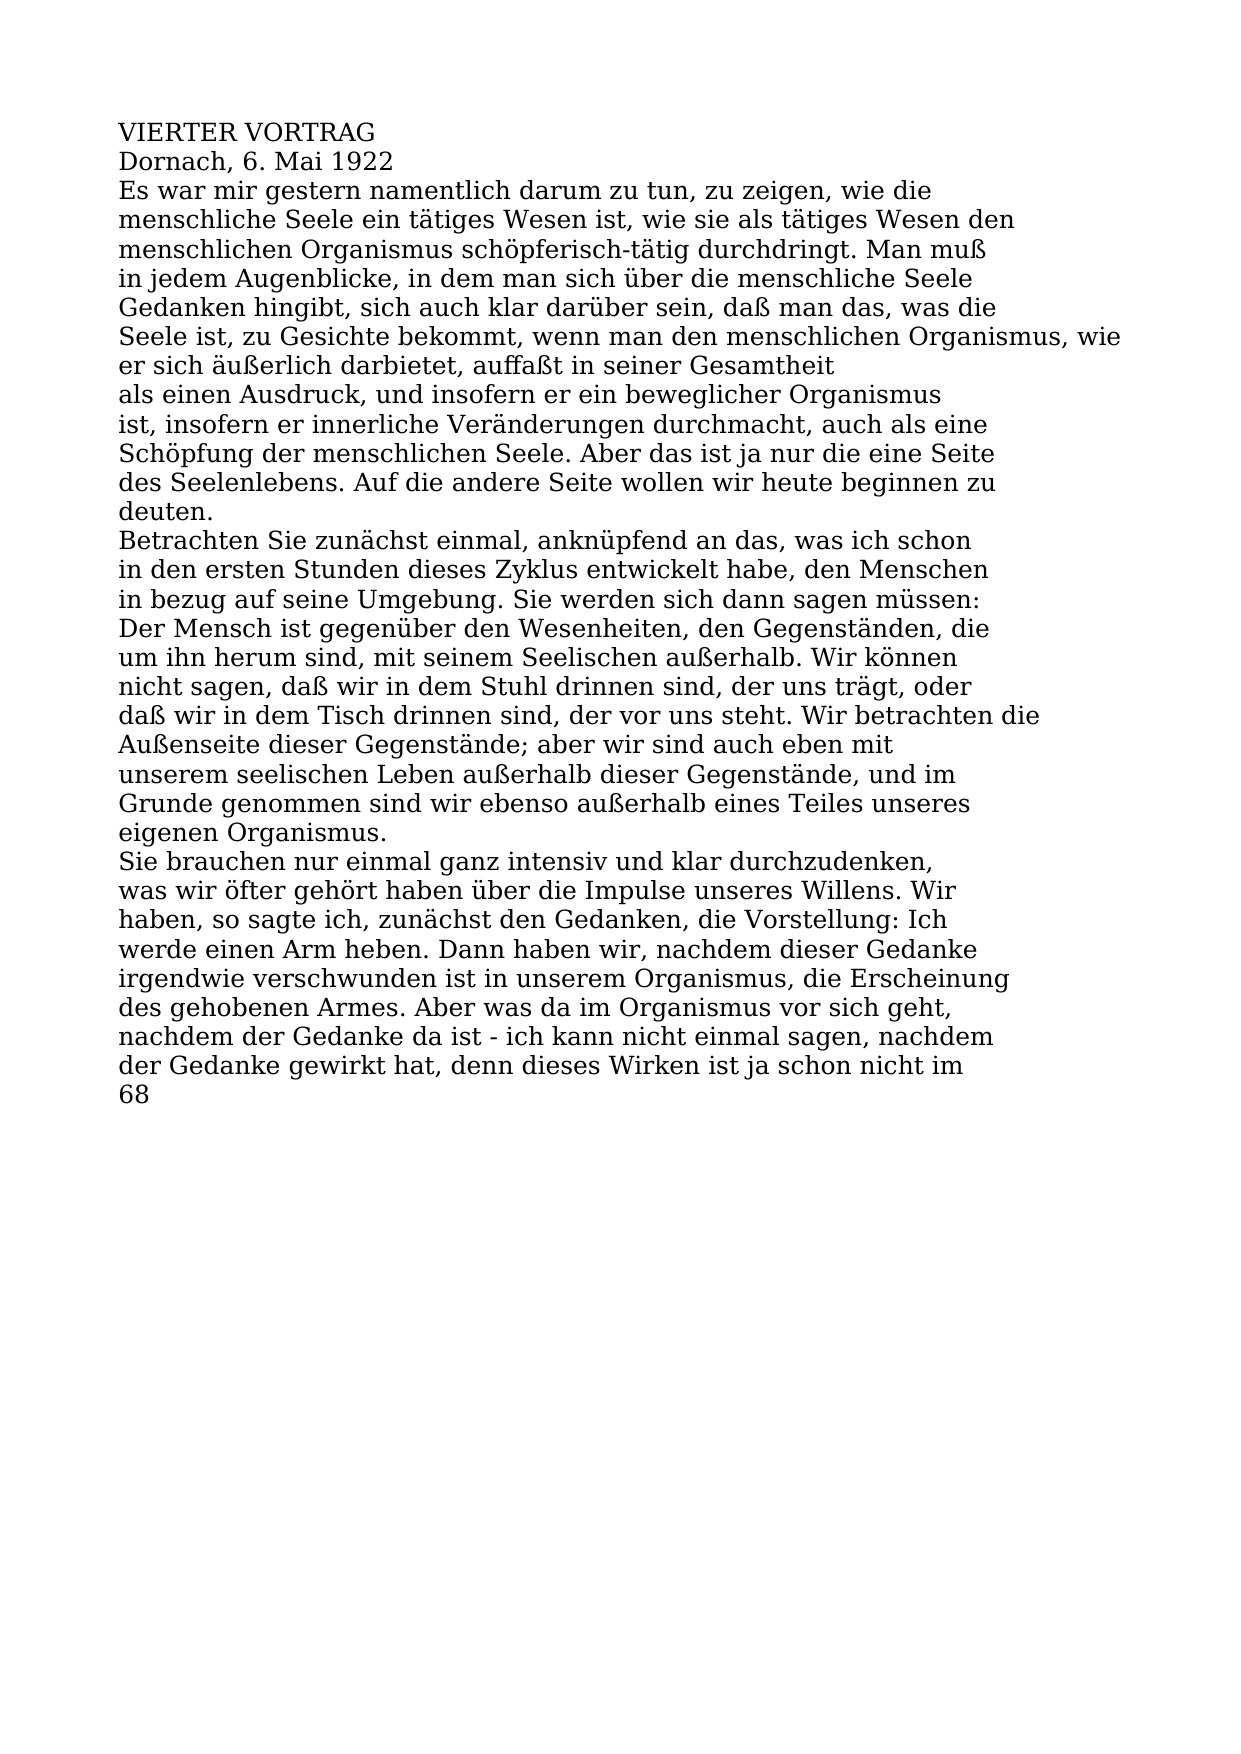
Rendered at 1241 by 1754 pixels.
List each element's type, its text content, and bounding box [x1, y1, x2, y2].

text in den ersten Stunden dieses Zyklus entwickelt habe, den Menschen [118, 556, 1122, 585]
text des gehobenen Armes. Aber was da im Organismus vor sich geht, [118, 993, 1122, 1022]
text in jedem Augenblicke, in dem man sich über die menschliche Seele [118, 264, 1122, 293]
text werde einen Arm heben. Dann haben wir, nachdem dieser Gedanke [118, 935, 1122, 964]
text Seele ist, zu Gesichte bekommt, wenn man den menschlichen Organismus, wie er sich äußerlich darbietet, auffaßt in seiner Gesamtheit [118, 322, 1122, 381]
text Betrachten Sie zunächst einmal, anknüpfend an das, was ich schon [118, 526, 1122, 556]
text Grunde genommen sind wir ebenso außerhalb eines Teiles unseres [118, 789, 1122, 818]
text menschliche Seele ein tätiges Wesen ist, wie sie als tätiges Wesen den [118, 206, 1122, 235]
text nachdem der Gedanke da ist - ich kann nicht einmal sagen, nachdem [118, 1022, 1122, 1051]
text Sie brauchen nur einmal ganz intensiv und klar durchzudenken, [118, 847, 1122, 876]
text unserem seelischen Leben außerhalb dieser Gegenstände, und im [118, 760, 1122, 789]
text deuten. [118, 497, 1122, 526]
text der Gedanke gewirkt hat, denn dieses Wirken ist ja schon nicht im [118, 1051, 1122, 1081]
text Schöpfung der menschlichen Seele. Aber das ist ja nur die eine Seite [118, 439, 1122, 468]
text Gedanken hingibt, sich auch klar darüber sein, daß man das, was die [118, 293, 1122, 322]
text 68 [118, 1081, 1122, 1110]
text irgendwie verschwunden ist in unserem Organismus, die Erscheinung [118, 964, 1122, 993]
text Der Mensch ist gegenüber den Wesenheiten, den Gegenständen, die [118, 614, 1122, 643]
text haben, so sagte ich, zunächst den Gedanken, die Vorstellung: Ich [118, 906, 1122, 935]
text was wir öfter gehört haben über die Impulse unseres Willens. Wir [118, 876, 1122, 906]
text des Seelenlebens. Auf die andere Seite wollen wir heute beginnen zu [118, 468, 1122, 497]
text in bezug auf seine Umgebung. Sie werden sich dann sagen müssen: [118, 585, 1122, 614]
text menschlichen Organismus schöpferisch-tätig durchdringt. Man muß [118, 235, 1122, 264]
text ist, insofern er innerliche Veränderungen durchmacht, auch als eine [118, 410, 1122, 439]
text Es war mir gestern namentlich darum zu tun, zu zeigen, wie die [118, 176, 1122, 206]
text Dornach, 6. Mai 1922 [118, 147, 1122, 176]
text als einen Ausdruck, und insofern er ein beweglicher Organismus [118, 381, 1122, 410]
text um ihn herum sind, mit seinem Seelischen außerhalb. Wir können [118, 643, 1122, 672]
text daß wir in dem Tisch drinnen sind, der vor uns steht. Wir betrachten die Außenseite dieser Gegenstände; aber wir sind auch eben mit [118, 701, 1122, 760]
text VIERTER VORTRAG [118, 118, 1122, 147]
text nicht sagen, daß wir in dem Stuhl drinnen sind, der uns trägt, oder [118, 672, 1122, 701]
text eigenen Organismus. [118, 818, 1122, 847]
